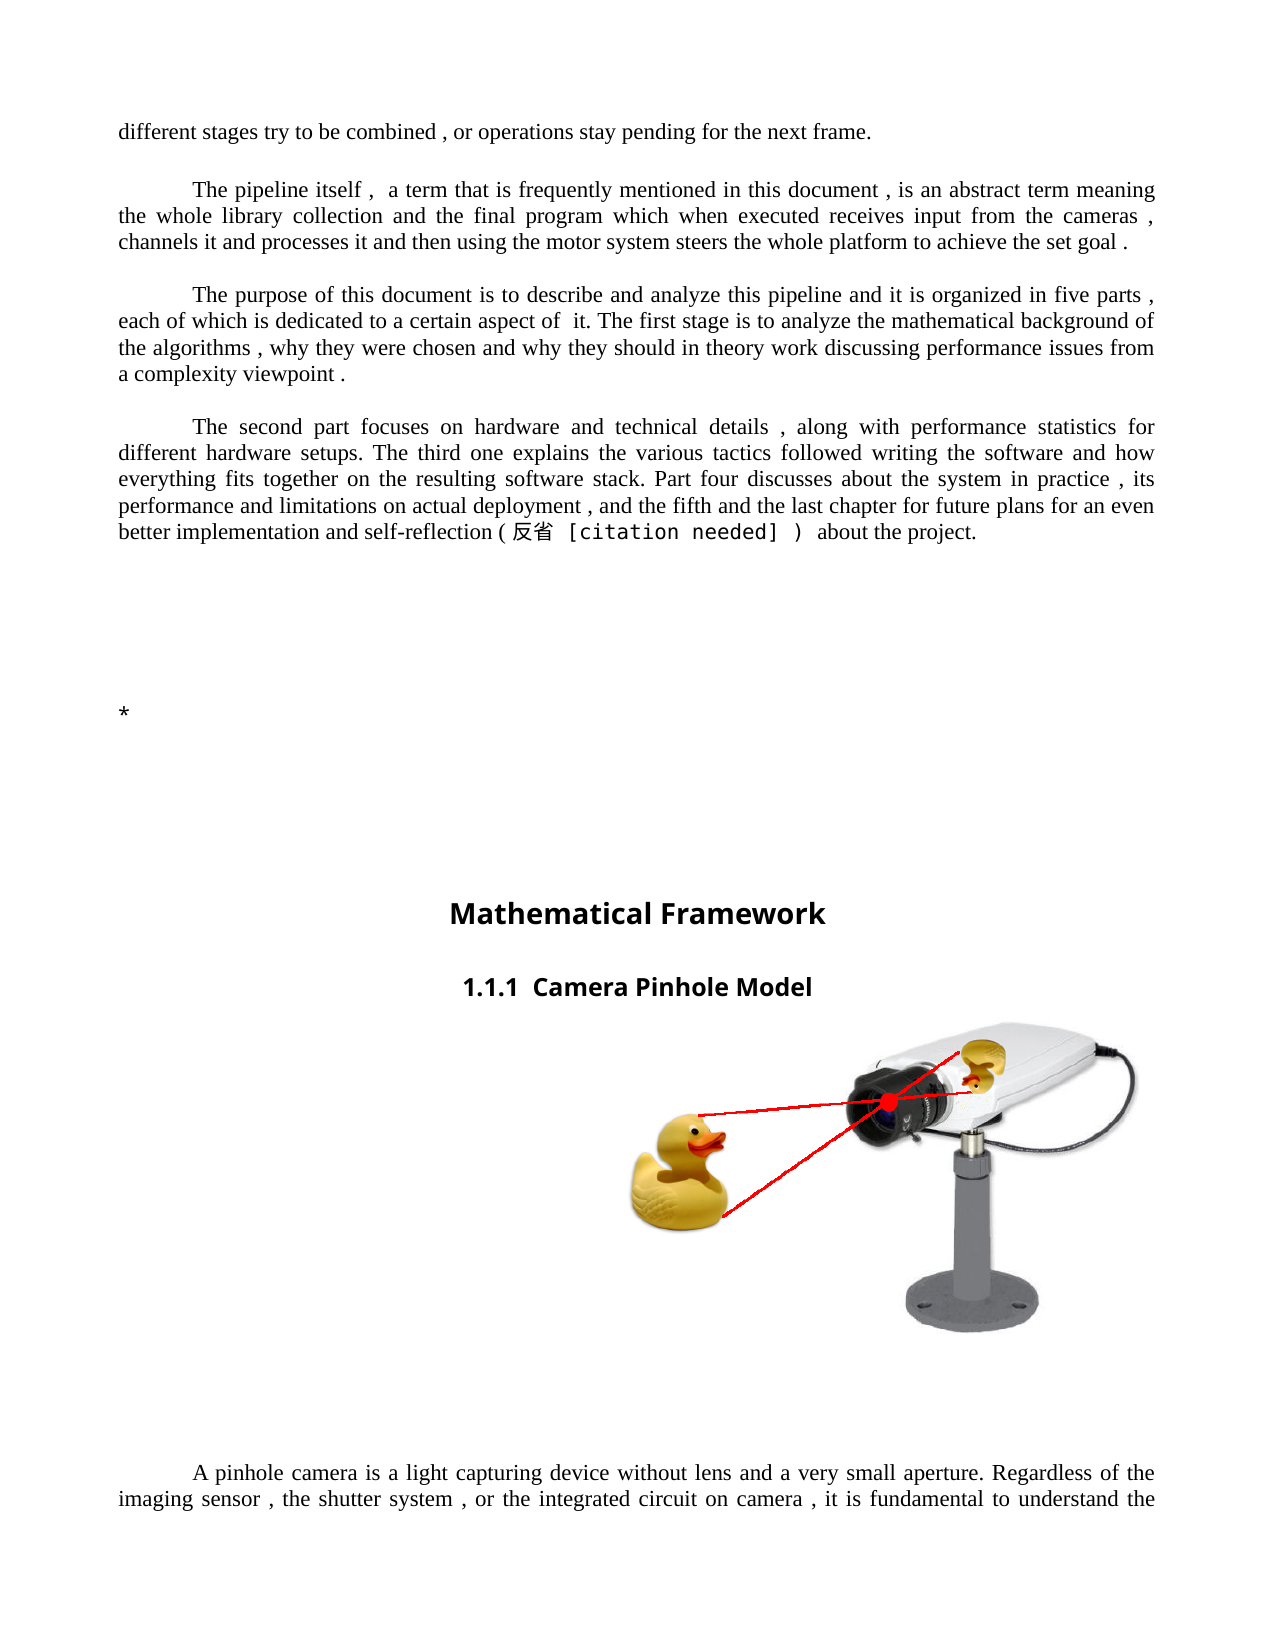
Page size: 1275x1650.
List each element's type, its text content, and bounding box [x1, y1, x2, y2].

text Mathematical Framework [118, 893, 1157, 933]
text different stages try to be combined , or operations stay pending for the next frame. [118, 118, 1157, 144]
text A pinhole camera is a light capturing device without lens and a very small aperture. Regardless of the imaging sensor , the shutter system , or the integrated circuit on camera , it is fundamental to understand the [118, 1459, 1157, 1512]
text * [118, 700, 1157, 729]
text The second part focuses on hardware and technical details , along with performance statistics for different hardware setups. The third one explains the various tactics followed writing the software and how everything fits together on the resulting software stack. Part four discusses about the system in practice , its performance and limitations on actual deployment , and the fifth and the last chapter for future plans for an even better implementation and self-reflection ( 反省 [citation needed] ) about the project. [118, 413, 1157, 544]
text The purpose of this document is to describe and analyze this pipeline and it is organized in five parts , each of which is dedicated to a certain aspect of it. The first stage is to analyze the mathematical background of the algorithms , why they were chosen and why they should in theory work discussing performance issues from a complexity viewpoint . [118, 281, 1157, 386]
picture [626, 1017, 1140, 1334]
text The pipeline itself , a term that is frequently mentioned in this document , is an abstract term meaning the whole library collection and the final program which when executed receives input from the cameras , channels it and processes it and then using the motor system steers the whole platform to achieve the set goal . [118, 176, 1157, 255]
text 1.1.1 Camera Pinhole Model [118, 970, 1157, 1004]
